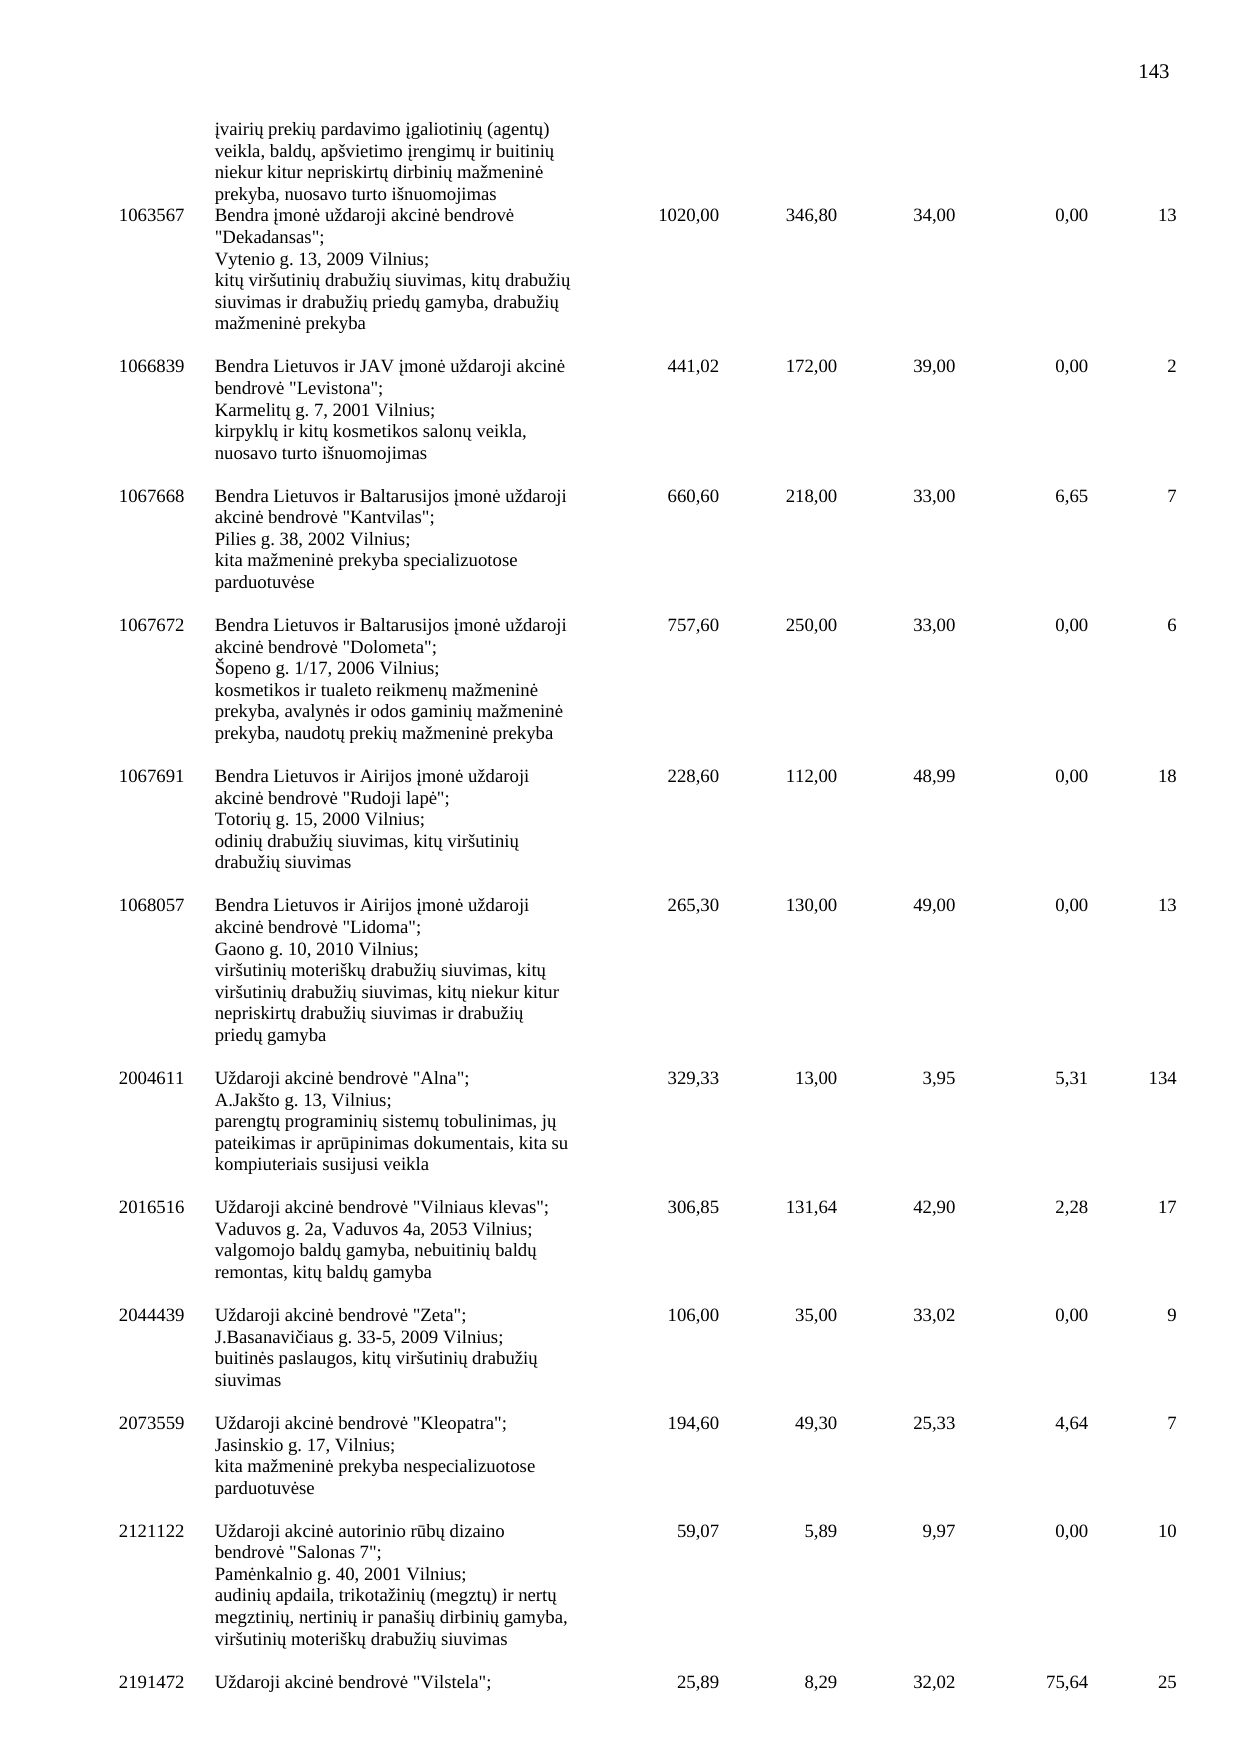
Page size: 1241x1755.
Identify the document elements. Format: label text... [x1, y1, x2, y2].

table_cell 39,00 [853, 355, 971, 485]
table_cell [735, 118, 853, 204]
table_cell 194,60 [587, 1412, 735, 1520]
table_cell 2073559 [100, 1412, 203, 1520]
table_cell 172,00 [735, 355, 853, 485]
table_cell [587, 118, 735, 204]
table_cell 5,89 [735, 1520, 853, 1671]
table_cell 0,00 [971, 204, 1104, 355]
table_cell 59,07 [587, 1520, 735, 1671]
table_cell 1020,00 [587, 204, 735, 355]
table_cell 48,99 [853, 765, 971, 894]
table_cell 13 [1104, 894, 1192, 1067]
table_cell 130,00 [735, 894, 853, 1067]
table_cell 2,28 [971, 1196, 1104, 1304]
table_cell 250,00 [735, 614, 853, 765]
table_cell 265,30 [587, 894, 735, 1067]
table_cell 0,00 [971, 355, 1104, 485]
table_cell 25,33 [853, 1412, 971, 1520]
table_cell 441,02 [587, 355, 735, 485]
table_cell 2016516 [100, 1196, 203, 1304]
table_cell [971, 118, 1104, 204]
table_cell 1063567 [100, 204, 203, 355]
table_cell Bendra Lietuvos ir Airijos įmonė uždaroji akcinė bendrovė "Lidoma"; Gaono g. 10, 2010 Vilnius; viršutinių moteriškų drabužių siuvimas, kitų viršutinių drabužių siuvimas, kitų niekur kitur nepriskirtų drabužių siuvimas ir drabužių priedų gamyba [203, 894, 587, 1067]
table_cell Bendra Lietuvos ir Airijos įmonė uždaroji akcinė bendrovė "Rudoji lapė"; Totorių g. 15, 2000 Vilnius; odinių drabužių siuvimas, kitų viršutinių drabužių siuvimas [203, 765, 587, 894]
table_cell 25,89 [587, 1671, 735, 1692]
table_cell [1104, 118, 1192, 204]
table_cell 1067691 [100, 765, 203, 894]
table_cell Uždaroji akcinė bendrovė "Alna"; A.Jakšto g. 13, Vilnius; parengtų programinių sistemų tobulinimas, jų pateikimas ir aprūpinimas dokumentais, kita su kompiuteriais susijusi veikla [203, 1067, 587, 1196]
table_cell 10 [1104, 1520, 1192, 1671]
table_cell Uždaroji akcinė autorinio rūbų dizaino bendrovė "Salonas 7"; Pamėnkalnio g. 40, 2001 Vilnius; audinių apdaila, trikotažinių (megztų) ir nertų megztinių, nertinių ir panašių dirbinių gamyba, viršutinių moteriškų drabužių siuvimas [203, 1520, 587, 1671]
table_cell [853, 118, 971, 204]
table_cell 1066839 [100, 355, 203, 485]
table_cell 4,64 [971, 1412, 1104, 1520]
table_cell 6,65 [971, 485, 1104, 614]
table_cell 75,64 [971, 1671, 1104, 1692]
table_cell [100, 118, 203, 204]
table_cell 757,60 [587, 614, 735, 765]
table_cell 7 [1104, 485, 1192, 614]
table_cell 306,85 [587, 1196, 735, 1304]
table_cell 112,00 [735, 765, 853, 894]
table_cell Uždaroji akcinė bendrovė "Zeta"; J.Basanavičiaus g. 33-5, 2009 Vilnius; buitinės paslaugos, kitų viršutinių drabužių siuvimas [203, 1304, 587, 1412]
table_cell Uždaroji akcinė bendrovė "Vilstela"; [203, 1671, 587, 1692]
table_cell Uždaroji akcinė bendrovė "Vilniaus klevas"; Vaduvos g. 2a, Vaduvos 4a, 2053 Vilnius; valgomojo baldų gamyba, nebuitinių baldų remontas, kitų baldų gamyba [203, 1196, 587, 1304]
table_cell 5,31 [971, 1067, 1104, 1196]
table_cell Bendra Lietuvos ir Baltarusijos įmonė uždaroji akcinė bendrovė "Dolometa"; Šopeno g. 1/17, 2006 Vilnius; kosmetikos ir tualeto reikmenų mažmeninė prekyba, avalynės ir odos gaminių mažmeninė prekyba, naudotų prekių mažmeninė prekyba [203, 614, 587, 765]
table_cell 33,00 [853, 485, 971, 614]
table_cell 134 [1104, 1067, 1192, 1196]
table_cell 49,30 [735, 1412, 853, 1520]
table_cell 1067668 [100, 485, 203, 614]
table_cell 106,00 [587, 1304, 735, 1412]
table_cell 13 [1104, 204, 1192, 355]
table_cell 660,60 [587, 485, 735, 614]
table_cell 329,33 [587, 1067, 735, 1196]
table_cell 2044439 [100, 1304, 203, 1412]
table_cell Bendra Lietuvos ir JAV įmonė uždaroji akcinė bendrovė "Levistona"; Karmelitų g. 7, 2001 Vilnius; kirpyklų ir kitų kosmetikos salonų veikla, nuosavo turto išnuomojimas [203, 355, 587, 485]
table_cell 0,00 [971, 894, 1104, 1067]
table_cell 228,60 [587, 765, 735, 894]
table_cell 33,00 [853, 614, 971, 765]
table_cell 9,97 [853, 1520, 971, 1671]
table_cell 2004611 [100, 1067, 203, 1196]
table_cell 32,02 [853, 1671, 971, 1692]
table_cell 2 [1104, 355, 1192, 485]
table_cell Uždaroji akcinė bendrovė "Kleopatra"; Jasinskio g. 17, Vilnius; kita mažmeninė prekyba nespecializuotose parduotuvėse [203, 1412, 587, 1520]
table_cell 49,00 [853, 894, 971, 1067]
table_cell 13,00 [735, 1067, 853, 1196]
table_cell 9 [1104, 1304, 1192, 1412]
table_cell Bendra įmonė uždaroji akcinė bendrovė "Dekadansas"; Vytenio g. 13, 2009 Vilnius; kitų viršutinių drabužių siuvimas, kitų drabužių siuvimas ir drabužių priedų gamyba, drabužių mažmeninė prekyba [203, 204, 587, 355]
table_cell 25 [1104, 1671, 1192, 1692]
table_cell 8,29 [735, 1671, 853, 1692]
table_cell įvairių prekių pardavimo įgaliotinių (agentų) veikla, baldų, apšvietimo įrengimų ir buitinių niekur kitur nepriskirtų dirbinių mažmeninė prekyba, nuosavo turto išnuomojimas [203, 118, 587, 204]
table_cell 35,00 [735, 1304, 853, 1412]
table_cell 0,00 [971, 765, 1104, 894]
table_cell 42,90 [853, 1196, 971, 1304]
table_cell 346,80 [735, 204, 853, 355]
table_cell 2121122 [100, 1520, 203, 1671]
table_cell 7 [1104, 1412, 1192, 1520]
table_cell 17 [1104, 1196, 1192, 1304]
table_cell 1068057 [100, 894, 203, 1067]
table_cell 0,00 [971, 1520, 1104, 1671]
table_cell 2191472 [100, 1671, 203, 1692]
table_cell 3,95 [853, 1067, 971, 1196]
table_cell 34,00 [853, 204, 971, 355]
table_cell 33,02 [853, 1304, 971, 1412]
table_cell 218,00 [735, 485, 853, 614]
table_cell 1067672 [100, 614, 203, 765]
table_cell 0,00 [971, 614, 1104, 765]
table_cell 0,00 [971, 1304, 1104, 1412]
table_cell 18 [1104, 765, 1192, 894]
table_cell 131,64 [735, 1196, 853, 1304]
table_cell 6 [1104, 614, 1192, 765]
table_cell Bendra Lietuvos ir Baltarusijos įmonė uždaroji akcinė bendrovė "Kantvilas"; Pilies g. 38, 2002 Vilnius; kita mažmeninė prekyba specializuotose parduotuvėse [203, 485, 587, 614]
